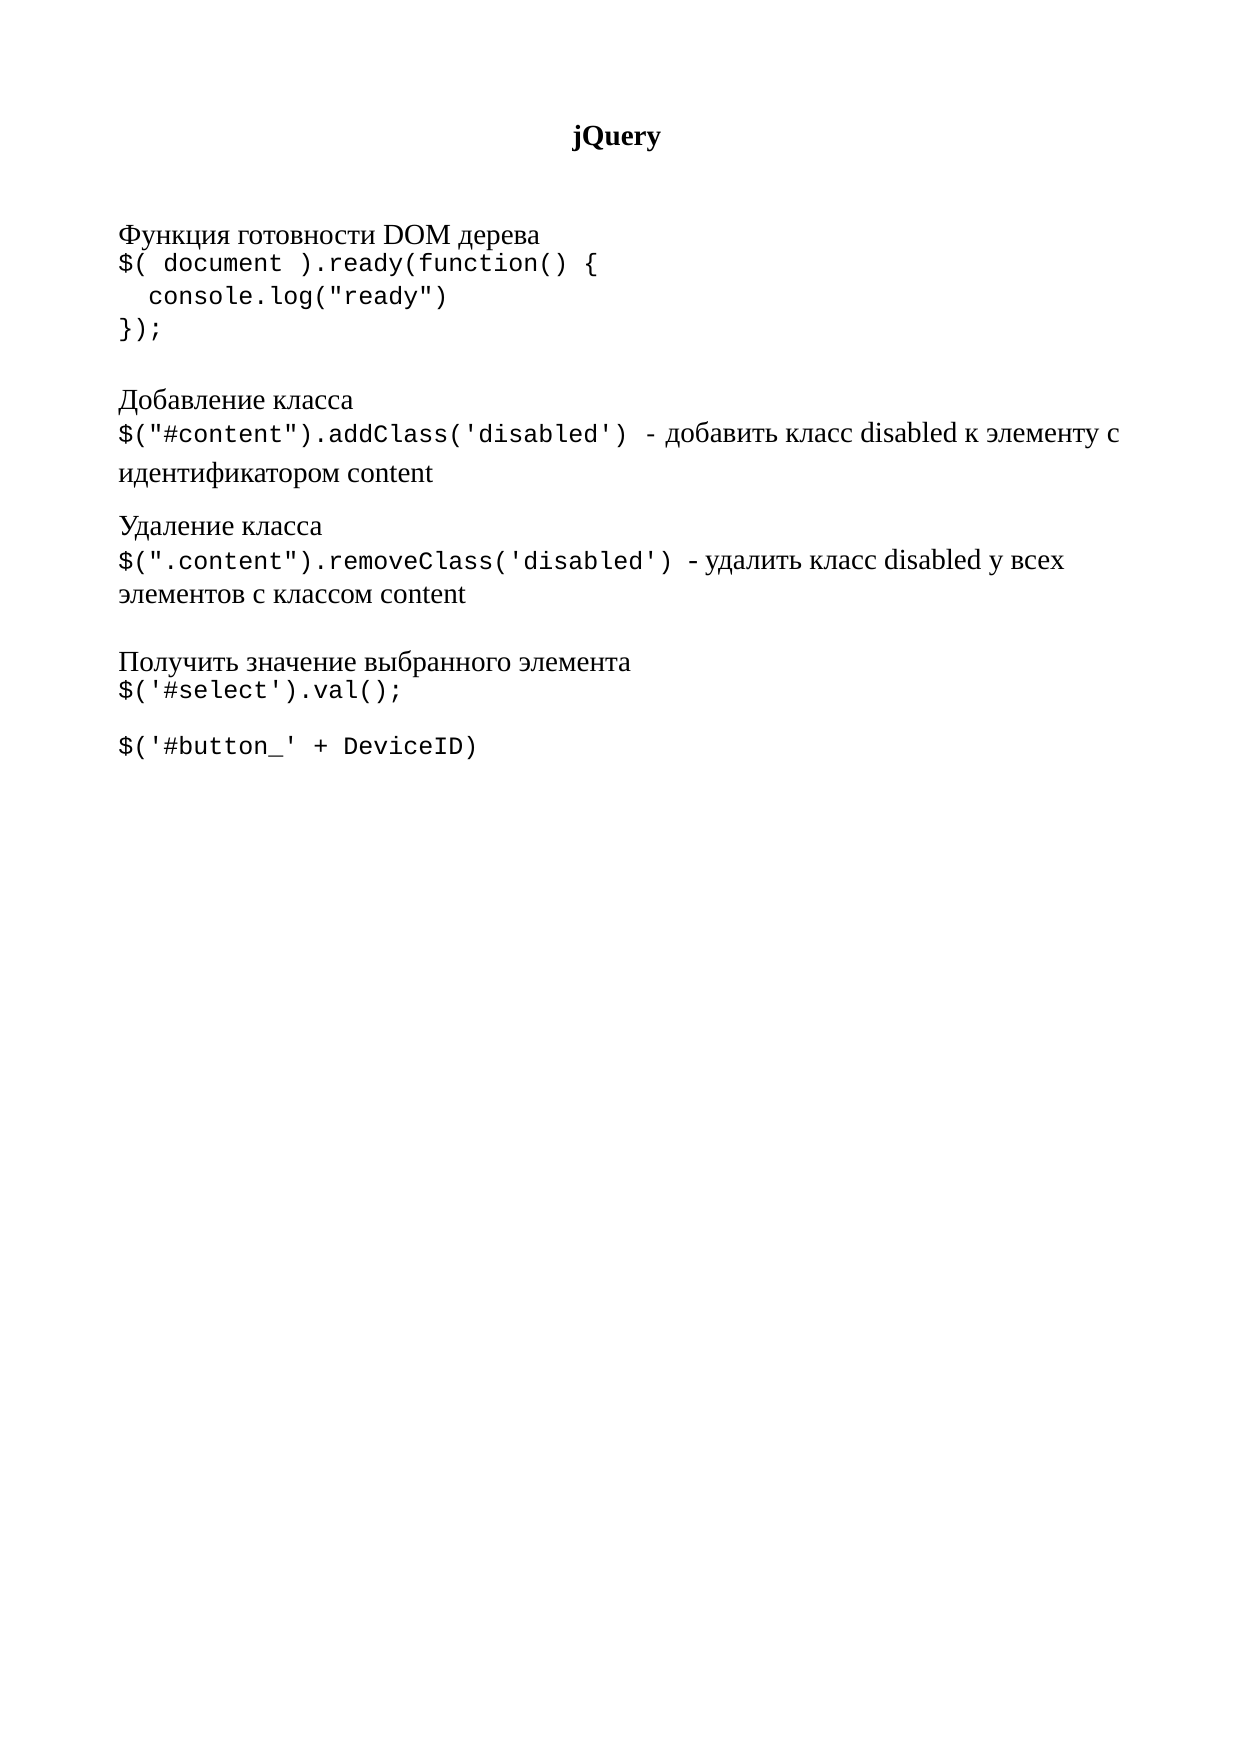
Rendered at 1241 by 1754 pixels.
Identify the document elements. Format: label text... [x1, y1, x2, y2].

text $( document ).ready(function() { [118, 251, 1122, 279]
text $("#content").addClass('disabled') - добавить класс disabled к элементу с идентификатором content [118, 415, 1122, 489]
text console.log("ready") [118, 283, 1122, 312]
text $('#select').val(); [118, 677, 1122, 706]
text Удаление класса [118, 508, 1122, 542]
text }); [118, 316, 1122, 344]
text $(".content").removeClass('disabled') - удалить класс disabled у всех элементов с классом content [118, 542, 1122, 610]
text Добавление класса [118, 382, 1122, 415]
text Функция готовности DOM дерева [118, 217, 1122, 251]
text $('#button_' + DeviceID) [118, 734, 1122, 762]
text Получить значение выбранного элемента [118, 644, 1122, 677]
subtitle jQuery [118, 118, 1122, 152]
